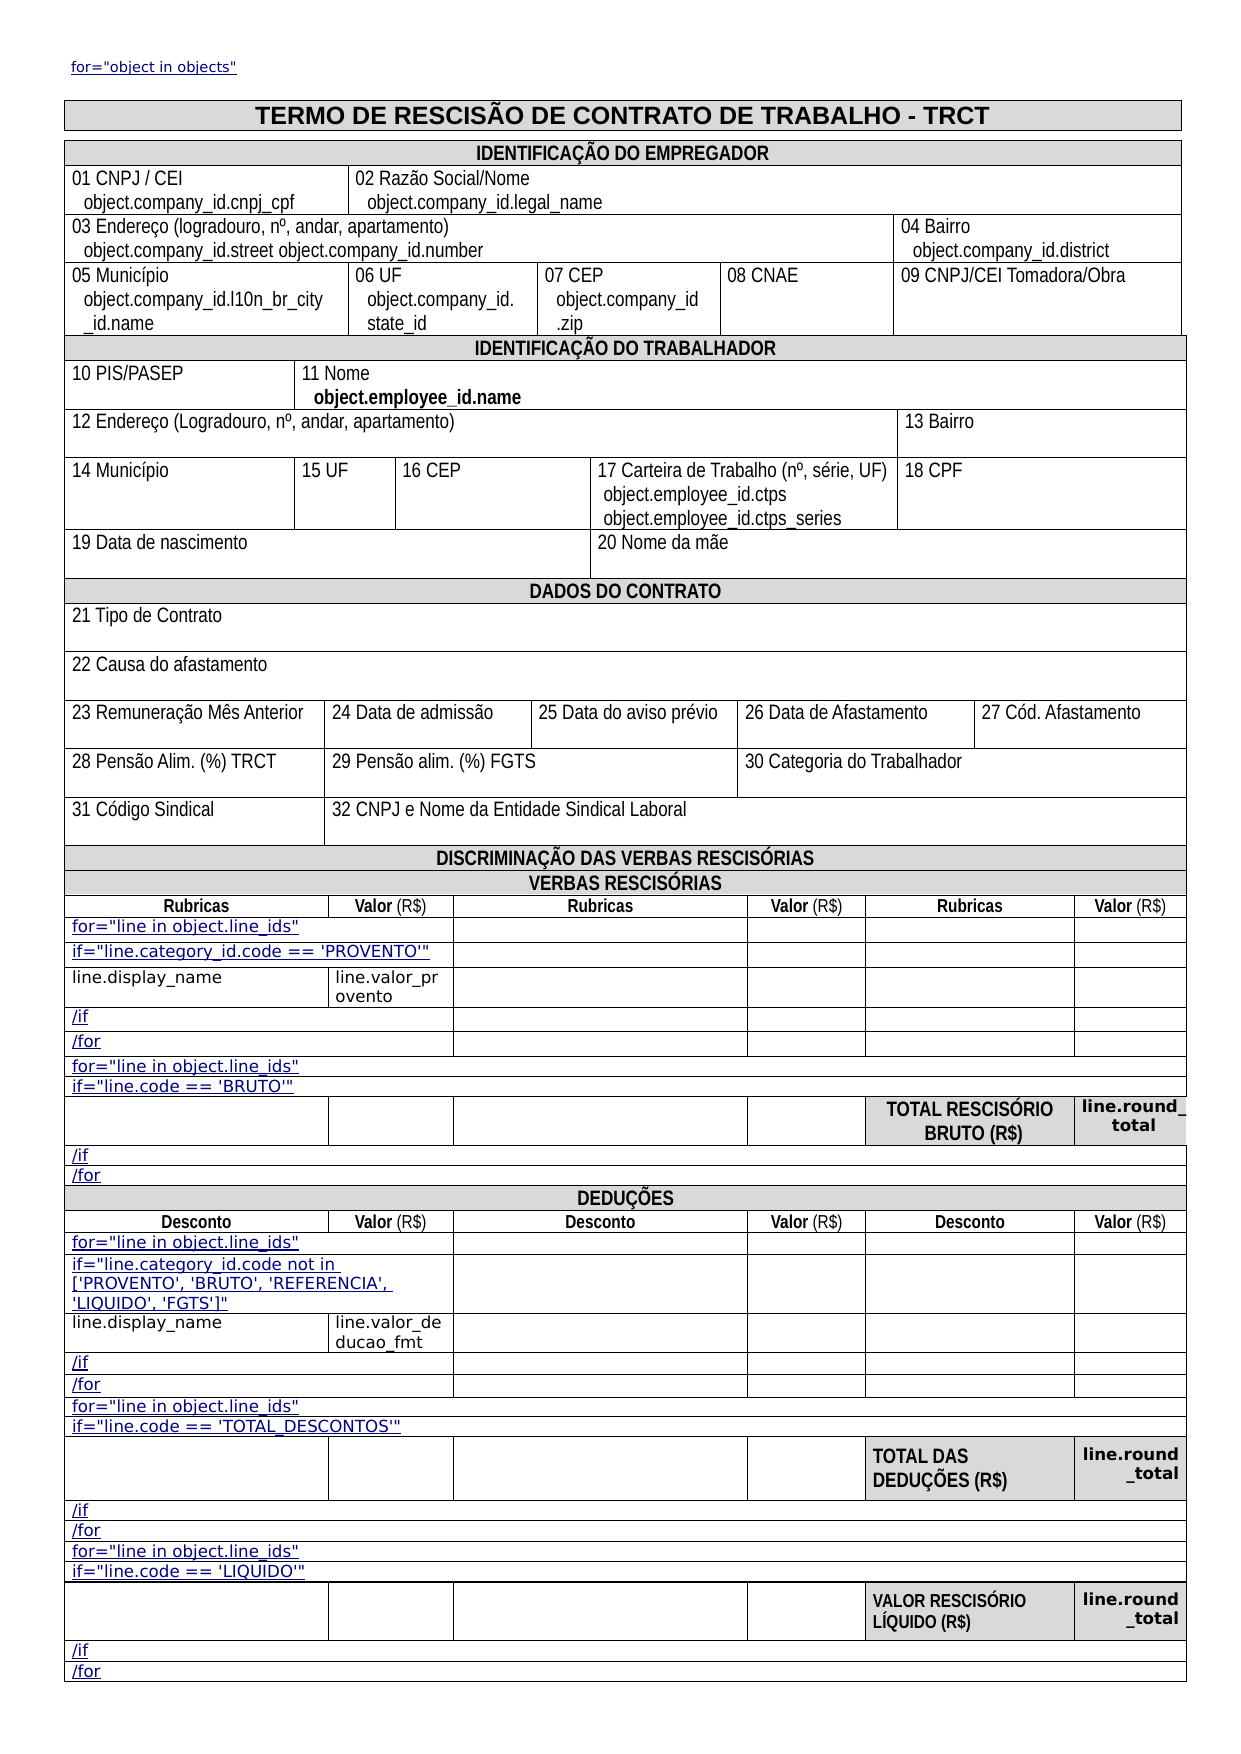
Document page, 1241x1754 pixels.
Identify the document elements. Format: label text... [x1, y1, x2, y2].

table_cell [65, 1583, 328, 1640]
table_cell [65, 1097, 328, 1145]
table_cell Rubricas [65, 896, 328, 917]
table_cell /for [65, 1032, 453, 1056]
table_cell [1075, 968, 1186, 1006]
table_cell 17 Carteira de Trabalho (nº, série, UF) object.employee_id.ctps object.employee_id.ctps_series [591, 458, 897, 529]
table_cell Valor (R$) [1075, 1211, 1186, 1232]
table_cell 30 Categoria do Trabalhador [738, 749, 1186, 797]
table_cell 22 Causa do afastamento [65, 652, 1186, 700]
table_cell 23 Remuneração Mês Anterior [65, 701, 324, 748]
table_cell if="line.code == 'LIQUIDO'" [65, 1562, 1186, 1581]
table_cell 02 Razão Social/Nome object.company_id.legal_name [349, 166, 1181, 214]
table_cell [866, 1353, 1074, 1374]
table_cell [454, 1437, 747, 1500]
table_cell if="line.category_id.code == 'PROVENTO'" [65, 943, 453, 967]
table_cell 28 Pensão Alim. (%) TRCT [65, 749, 324, 797]
table_cell 25 Data do aviso prévio [532, 701, 737, 748]
table_cell Desconto [454, 1211, 747, 1232]
table_cell /for [65, 1662, 1186, 1681]
table_cell 06 UF object.company_id.state_id [349, 263, 537, 334]
table_cell for="line in object.line_ids" [65, 1057, 1186, 1076]
table_cell 07 CEP object.company_id.zip [538, 263, 720, 334]
table_cell 29 Pensão alim. (%) FGTS [325, 749, 737, 797]
table_cell [1075, 943, 1186, 967]
table_cell [748, 1097, 865, 1145]
table_cell [454, 1375, 747, 1396]
table_cell [329, 1583, 453, 1640]
table_cell VERBAS RESCISÓRIAS [65, 871, 1186, 894]
table_cell [1075, 1353, 1186, 1374]
table_cell line.round_total [1075, 1097, 1186, 1145]
table_cell line.valor_deducao_fmt [329, 1314, 453, 1352]
table_cell /for [65, 1521, 1186, 1541]
table_cell 04 Bairro object.company_id.district [894, 215, 1181, 262]
table_cell [454, 943, 747, 967]
table_cell [748, 1314, 865, 1352]
table_cell Rubricas [454, 896, 747, 917]
table_cell line.display_name [65, 1314, 328, 1352]
table_cell line.display_name [65, 968, 328, 1006]
table_cell Rubricas [866, 896, 1074, 917]
table_cell [866, 1233, 1074, 1254]
table_cell [65, 1437, 328, 1500]
table_cell [454, 1583, 747, 1640]
table_cell 19 Data de nascimento [65, 530, 590, 578]
table_cell [1075, 918, 1186, 941]
table_cell 01 CNPJ / CEI object.company_id.cnpj_cpf [65, 166, 348, 214]
table_cell [866, 918, 1074, 941]
table_cell [1075, 1008, 1186, 1031]
table_cell for="line in object.line_ids" [65, 918, 453, 941]
table_cell DADOS DO CONTRATO [65, 579, 1186, 603]
table_cell [748, 943, 865, 967]
table_cell [866, 968, 1074, 1006]
text for="object in objects" [71, 59, 1169, 76]
table_cell 31 Código Sindical [65, 798, 324, 845]
table_cell [748, 1008, 865, 1031]
table_cell DEDUÇÕES [65, 1186, 1186, 1210]
table_cell 21 Tipo de Contrato [65, 604, 1186, 651]
table_cell Desconto [65, 1211, 328, 1232]
table_cell Valor (R$) [748, 896, 865, 917]
table_cell TOTAL RESCISÓRIO BRUTO (R$) [866, 1097, 1074, 1145]
table_cell Valor (R$) [748, 1211, 865, 1232]
table_cell line.round_total [1075, 1437, 1186, 1500]
table_cell [748, 1255, 865, 1313]
table_cell 20 Nome da mãe [591, 530, 1186, 578]
table_cell 11 Nome object.employee_id.name [295, 361, 1186, 408]
table_cell 26 Data de Afastamento [738, 701, 974, 748]
table_cell /if [65, 1146, 1186, 1165]
table_cell 16 CEP [396, 458, 590, 529]
table_header IDENTIFICAÇÃO DO TRABALHADOR [65, 336, 1186, 360]
table_cell [1075, 1032, 1186, 1056]
table_cell DISCRIMINAÇÃO DAS VERBAS RESCISÓRIAS [65, 846, 1186, 870]
table_cell if="line.code == 'TOTAL_DESCONTOS'" [65, 1417, 1186, 1436]
table_cell [454, 1353, 747, 1374]
table_cell if="line.category_id.code not in ['PROVENTO', 'BRUTO', 'REFERENCIA', 'LIQUIDO', 'FGTS']" [65, 1255, 453, 1313]
table_cell VALOR RESCISÓRIO LÍQUIDO (R$) [866, 1583, 1074, 1640]
table_cell 27 Cód. Afastamento [975, 701, 1186, 748]
table_cell [866, 1032, 1074, 1056]
table_cell if="line.code == 'BRUTO'" [65, 1077, 1186, 1096]
table_cell Valor (R$) [329, 896, 453, 917]
table_header TERMO DE RESCISÃO DE CONTRATO DE TRABALHO - TRCT [65, 101, 1181, 130]
table_cell [748, 1032, 865, 1056]
table_cell [454, 1008, 747, 1031]
table_cell line.round_total [1075, 1583, 1186, 1640]
table_cell 05 Município object.company_id.l10n_br_city_id.name [65, 263, 348, 334]
table_cell [866, 943, 1074, 967]
table_cell for="line in object.line_ids" [65, 1398, 1186, 1416]
table_cell [329, 1097, 453, 1145]
table_cell 15 UF [295, 458, 395, 529]
table_cell [748, 1353, 865, 1374]
table_cell [1075, 1375, 1186, 1396]
table_header IDENTIFICAÇÃO DO EMPREGADOR [65, 141, 1181, 165]
table_cell [748, 918, 865, 941]
table_cell [748, 968, 865, 1006]
table_cell line.valor_provento [329, 968, 453, 1006]
table_cell Valor (R$) [329, 1211, 453, 1232]
table_cell [748, 1583, 865, 1640]
table_cell for="line in object.line_ids" [65, 1542, 1186, 1561]
table_cell for="line in object.line_ids" [65, 1233, 453, 1254]
table_cell [454, 1097, 747, 1145]
table_cell 13 Bairro [898, 410, 1186, 457]
table_cell [866, 1255, 1074, 1313]
table_cell 09 CNPJ/CEI Tomadora/Obra [894, 263, 1181, 334]
table_cell [454, 1314, 747, 1352]
table_cell [1075, 1314, 1186, 1352]
table_cell Valor (R$) [1075, 896, 1186, 917]
table_cell [1075, 1255, 1186, 1313]
table_cell [329, 1437, 453, 1500]
table_cell [1075, 1233, 1186, 1254]
table_cell 18 CPF [898, 458, 1186, 529]
table_cell 10 PIS/PASEP [65, 361, 294, 408]
table_cell [454, 1032, 747, 1056]
table_cell [454, 1255, 747, 1313]
table_cell 08 CNAE [721, 263, 893, 334]
table_cell /if [65, 1501, 1186, 1520]
table_cell 32 CNPJ e Nome da Entidade Sindical Laboral [325, 798, 1186, 845]
table_cell [454, 918, 747, 941]
table_cell 24 Data de admissão [325, 701, 531, 748]
table_cell /if [65, 1641, 1186, 1661]
table_cell [866, 1008, 1074, 1031]
table_cell 14 Município [65, 458, 294, 529]
table_cell Desconto [866, 1211, 1074, 1232]
table_cell /if [65, 1008, 453, 1031]
table_cell [454, 968, 747, 1006]
table_cell [866, 1314, 1074, 1352]
table_cell TOTAL DAS DEDUÇÕES (R$) [866, 1437, 1074, 1500]
table_cell /for [65, 1166, 1186, 1185]
table_cell 03 Endereço (logradouro, nº, andar, apartamento) object.company_id.street object.company_id.number [65, 215, 893, 262]
table_cell [748, 1437, 865, 1500]
table_cell [454, 1233, 747, 1254]
table_cell 12 Endereço (Logradouro, nº, andar, apartamento) [65, 410, 897, 457]
table_cell /for [65, 1375, 453, 1396]
table_cell [866, 1375, 1074, 1396]
table_cell [748, 1375, 865, 1396]
table_cell /if [65, 1353, 453, 1374]
table_cell [748, 1233, 865, 1254]
